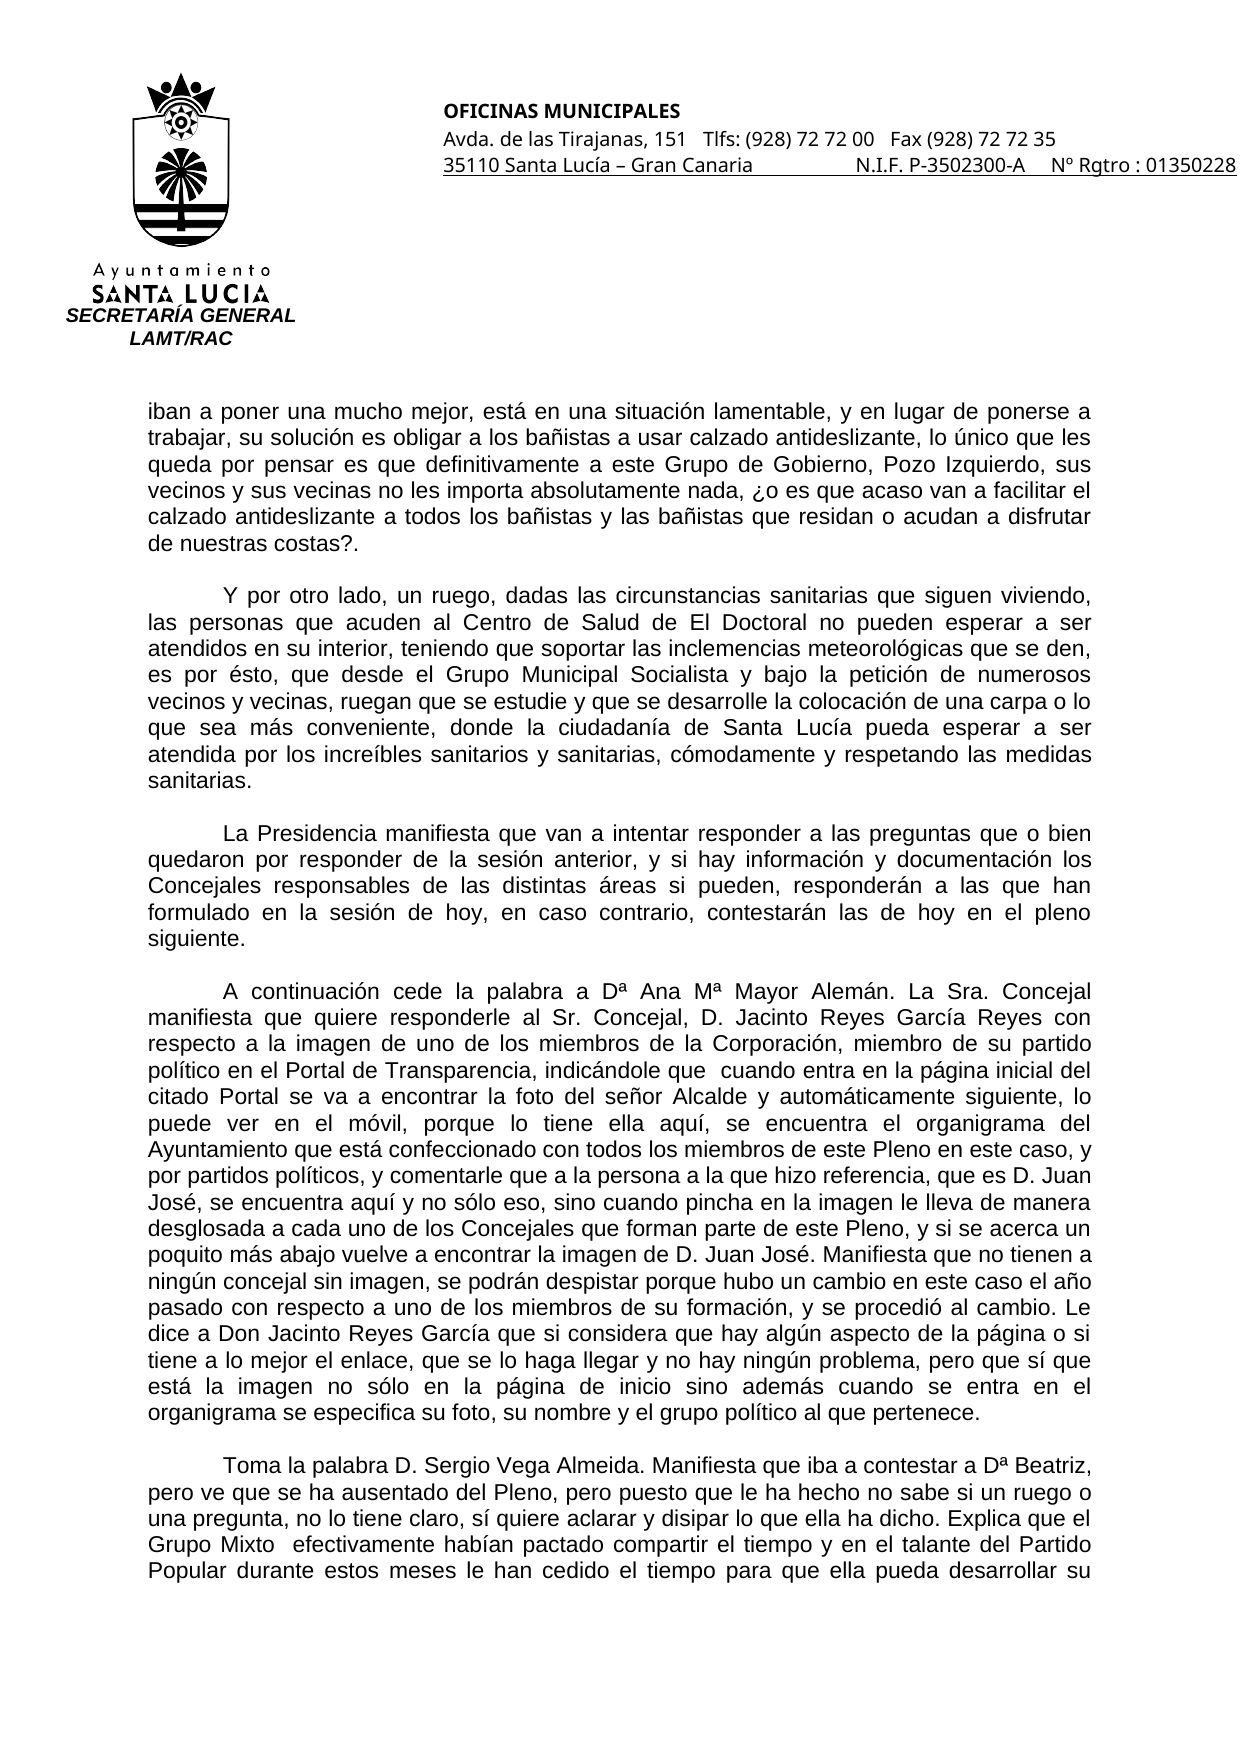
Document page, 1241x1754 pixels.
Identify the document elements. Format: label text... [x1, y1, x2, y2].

text Y por otro lado, un ruego, dadas las circunstancias sanitarias que siguen viviendo, las personas que acuden al Centro de Salud de El Doctoral no pueden esperar a ser atendidos en su interior, teniendo que soportar las inclemencias meteorológicas que se den, es por ésto, que desde el Grupo Municipal Socialista y bajo la petición de numerosos vecinos y vecinas, ruegan que se estudie y que se desarrolle la colocación de una carpa o lo que sea más conveniente, donde la ciudadanía de Santa Lucía pueda esperar a ser atendida por los increíbles sanitarios y sanitarias, cómodamente y respetando las medidas sanitarias. [148, 582, 1092, 793]
text Toma la palabra D. Sergio Vega Almeida. Manifiesta que iba a contestar a Dª Beatriz, pero ve que se ha ausentado del Pleno, pero puesto que le ha hecho no sabe si un ruego o una pregunta, no lo tiene claro, sí quiere aclarar y disipar lo que ella ha dicho. Explica que el Grupo Mixto efectivamente habían pactado compartir el tiempo y en el talante del Partido Popular durante estos meses le han cedido el tiempo para que ella pueda desarrollar su [148, 1452, 1092, 1584]
text La Presidencia manifiesta que van a intentar responder a las preguntas que o bien quedaron por responder de la sesión anterior, y si hay información y documentación los Concejales responsables de las distintas áreas si pueden, responderán a las que han formulado en la sesión de hoy, en caso contrario, contestarán las de hoy en el pleno siguiente. [148, 819, 1092, 951]
text iban a poner una mucho mejor, está en una situación lamentable, y en lugar de ponerse a trabajar, su solución es obligar a los bañistas a usar calzado antideslizante, lo único que les queda por pensar es que definitivamente a este Grupo de Gobierno, Pozo Izquierdo, sus vecinos y sus vecinas no les importa absolutamente nada, ¿o es que acaso van a facilitar el calzado antideslizante a todos los bañistas y las bañistas que residan o acudan a disfrutar de nuestras costas?. [148, 398, 1092, 556]
text A continuación cede la palabra a Dª Ana Mª Mayor Alemán. La Sra. Concejal manifiesta que quiere responderle al Sr. Concejal, D. Jacinto Reyes García Reyes con respecto a la imagen de uno de los miembros de la Corporación, miembro de su partido político en el Portal de Transparencia, indicándole que cuando entra en la página inicial del citado Portal se va a encontrar la foto del señor Alcalde y automáticamente siguiente, lo puede ver en el móvil, porque lo tiene ella aquí, se encuentra el organigrama del Ayuntamiento que está confeccionado con todos los miembros de este Pleno en este caso, y por partidos políticos, y comentarle que a la persona a la que hizo referencia, que es D. Juan José, se encuentra aquí y no sólo eso, sino cuando pincha en la imagen le lleva de manera desglosada a cada uno de los Concejales que forman parte de este Pleno, y si se acerca un poquito más abajo vuelve a encontrar la imagen de D. Juan José. Manifiesta que no tienen a ningún concejal sin imagen, se podrán despistar porque hubo un cambio en este caso el año pasado con respecto a uno de los miembros de su formación, y se procedió al cambio. Le dice a Don Jacinto Reyes García que si considera que hay algún aspecto de la página o si tiene a lo mejor el enlace, que se lo haga llegar y no hay ningún problema, pero que sí que está la imagen no sólo en la página de inicio sino además cuando se entra en el organigrama se especifica su foto, su nombre y el grupo político al que pertenece. [148, 978, 1092, 1426]
